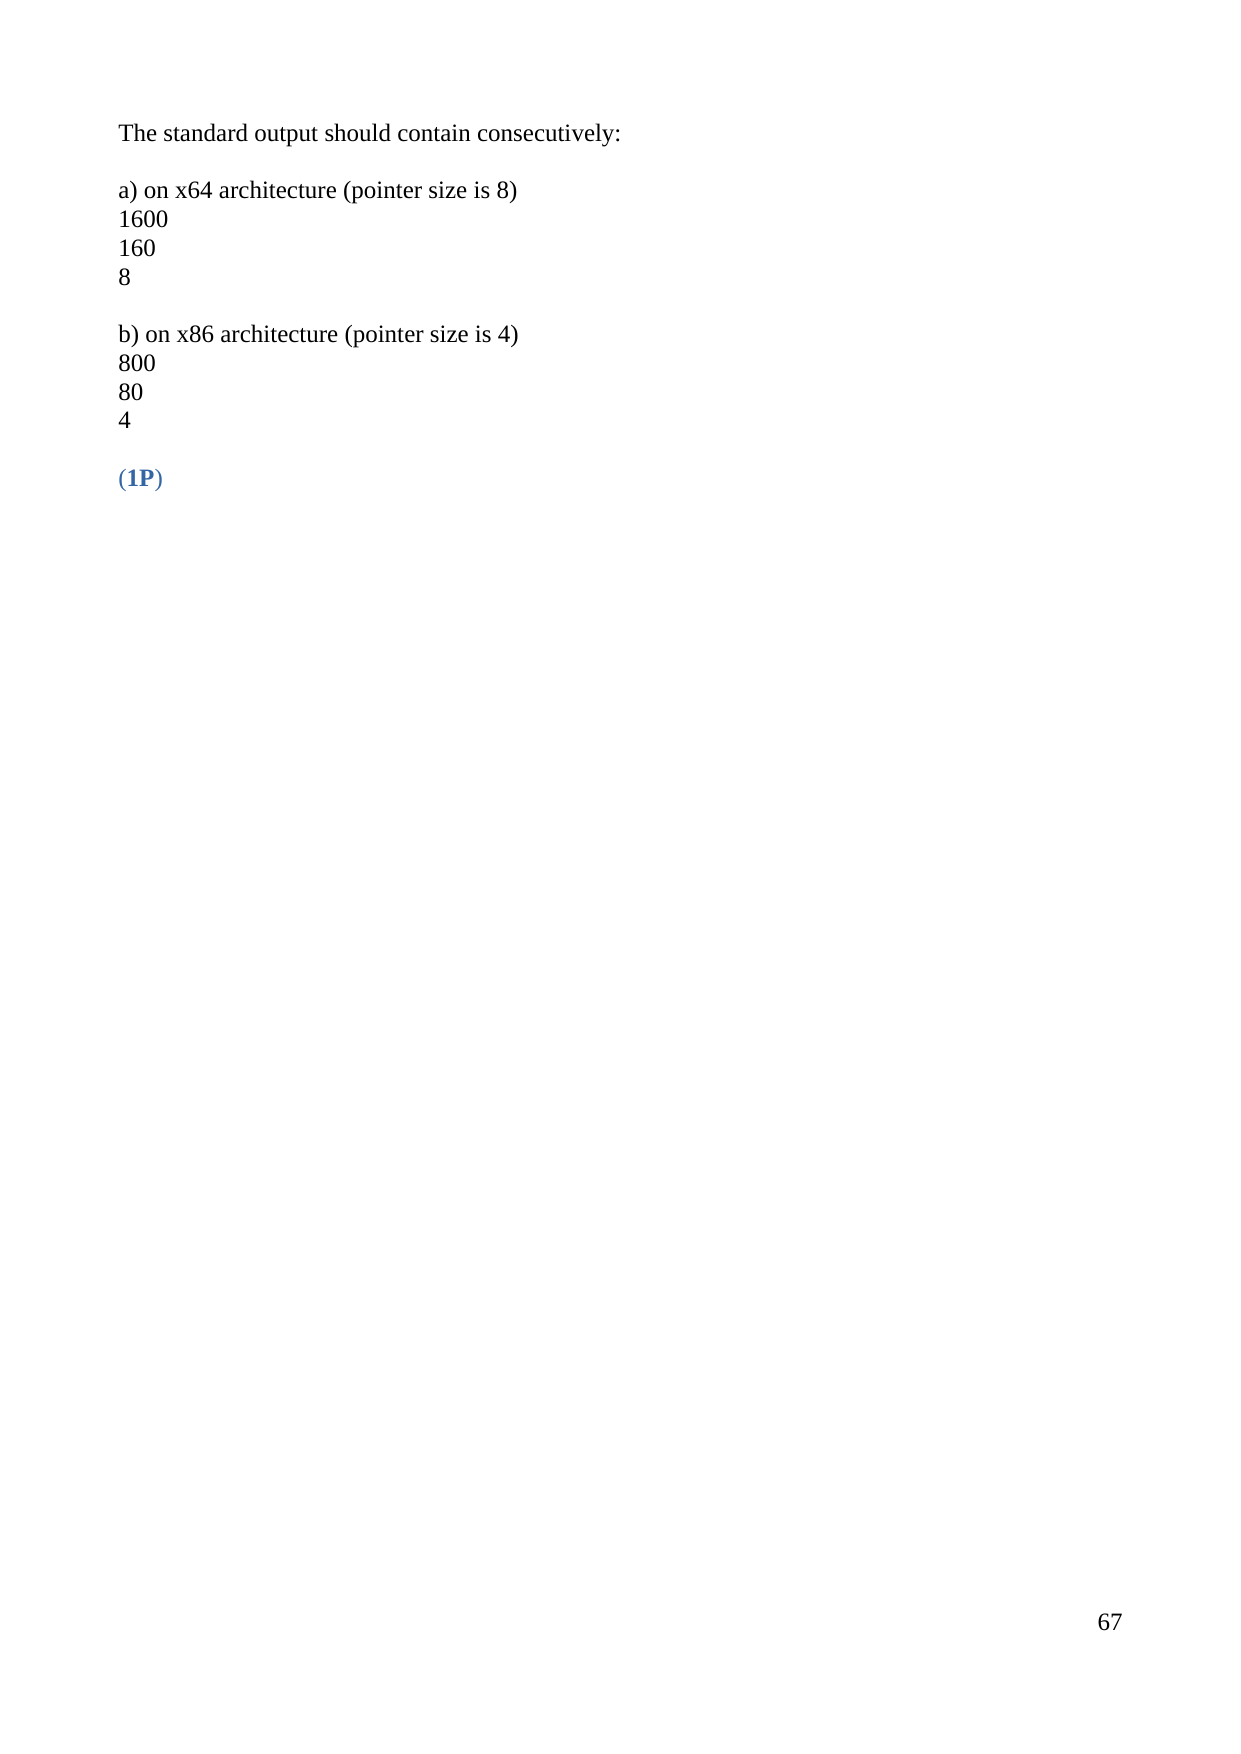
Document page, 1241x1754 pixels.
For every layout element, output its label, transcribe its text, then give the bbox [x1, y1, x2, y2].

text The standard output should contain consecutively: a) on x64 architecture (pointer size is 8) 1600 160 8 b) on x86 architecture (pointer size is 4) 800 80 4 (1P) [118, 118, 1122, 492]
